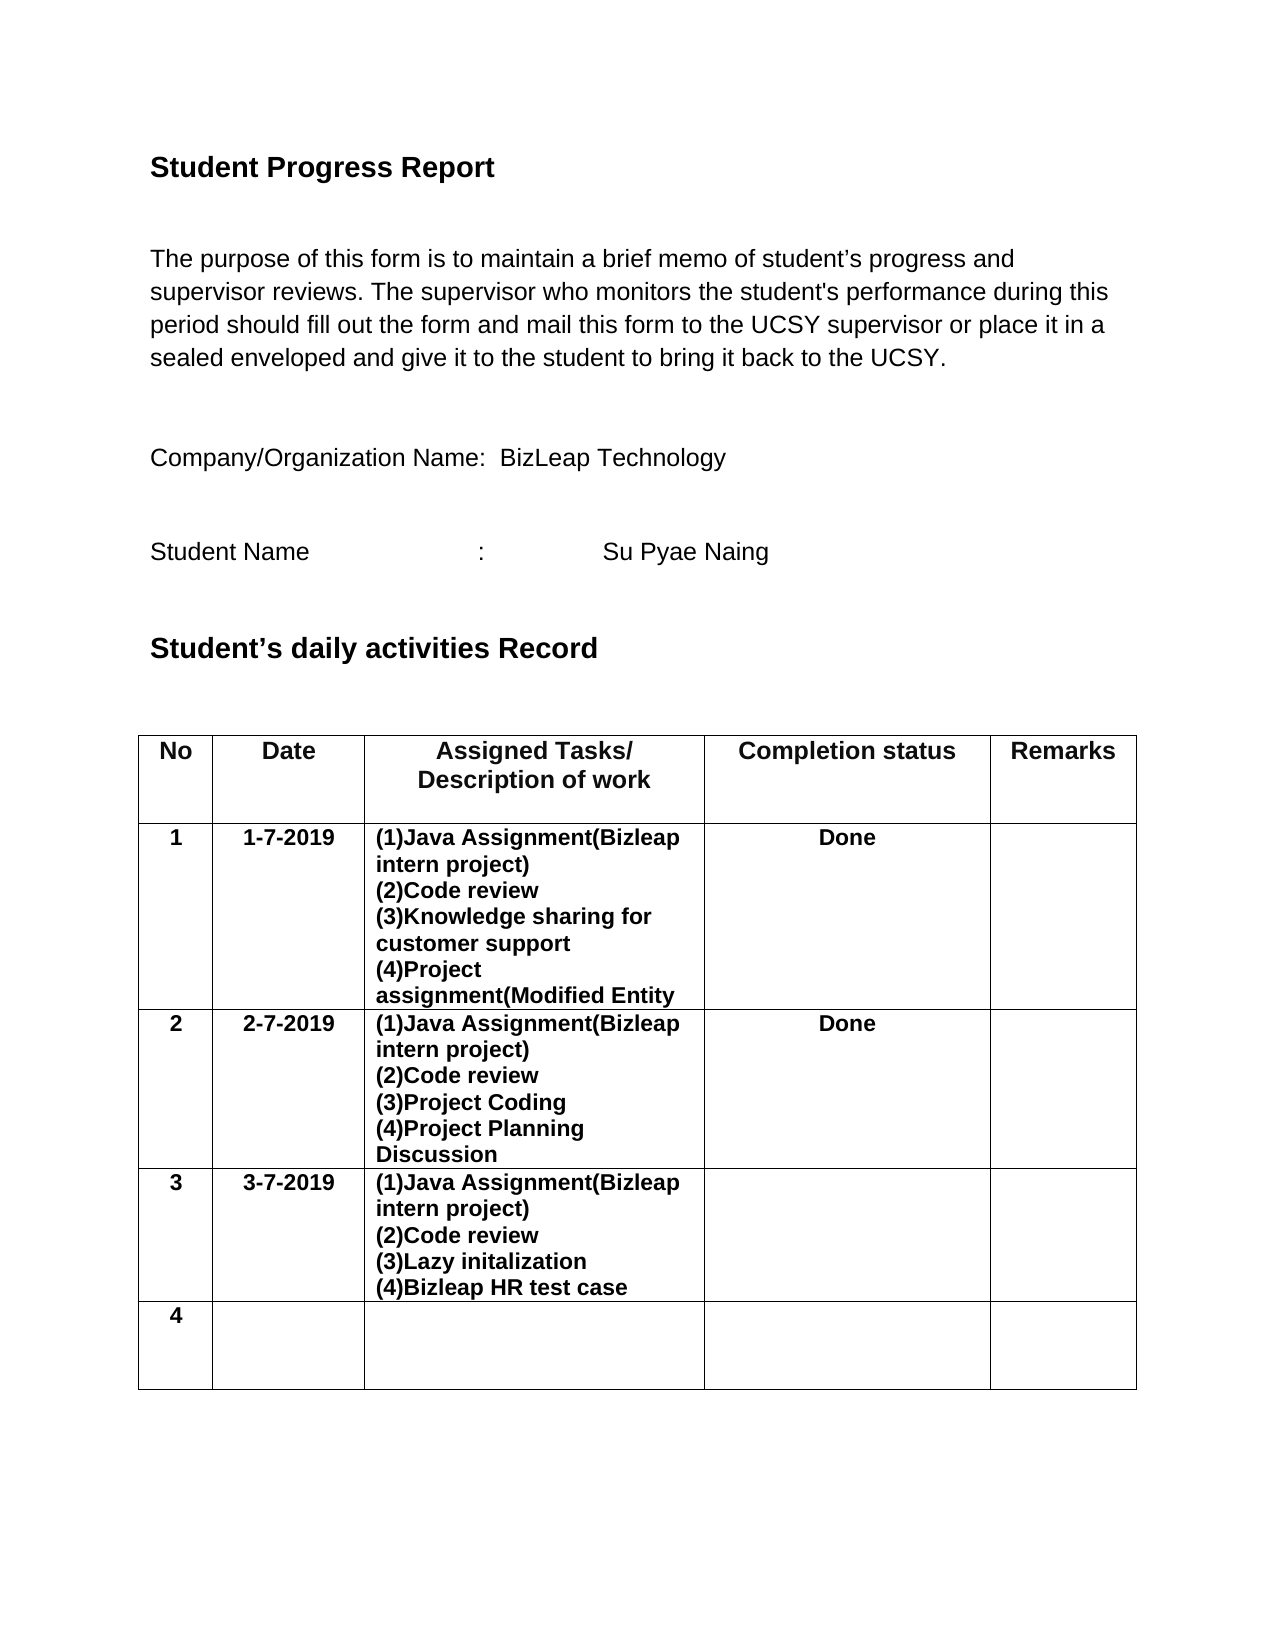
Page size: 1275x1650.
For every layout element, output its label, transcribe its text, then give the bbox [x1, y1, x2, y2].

table_cell 2 [139, 1010, 212, 1168]
table_header Assigned Tasks/ Description of work [365, 736, 704, 823]
table_cell 1 [139, 824, 212, 1009]
table_cell (1)Java Assignment(Bizleap intern project) (2)Code review (3)Knowledge sharing for customer support (4)Project assignment(Modified Entity [365, 824, 704, 1009]
text Student’s daily activities Record [150, 631, 1125, 664]
table_cell [705, 1169, 990, 1301]
table_header Remarks [991, 736, 1136, 823]
table_cell 1-7-2019 [213, 824, 364, 1009]
table_cell 3 [139, 1169, 212, 1301]
table_header Date [213, 736, 364, 823]
text Student Progress Report [150, 150, 1125, 183]
table_cell 2-7-2019 [213, 1010, 364, 1168]
text Company/Organization Name: BizLeap Technology [150, 443, 1125, 471]
table_cell [991, 824, 1136, 1009]
table_cell Done [705, 824, 990, 1009]
table_cell [991, 1169, 1136, 1301]
table_cell 4 [139, 1302, 212, 1389]
text Student Name : Su Pyae Naing [150, 537, 1125, 566]
table_header No [139, 736, 212, 823]
table_cell [991, 1010, 1136, 1168]
table_cell [365, 1302, 704, 1389]
table_cell (1)Java Assignment(Bizleap intern project) (2)Code review (3)Lazy initalization (4)Bizleap HR test case [365, 1169, 704, 1301]
table_cell Done [705, 1010, 990, 1168]
table_header Completion status [705, 736, 990, 823]
table_cell 3-7-2019 [213, 1169, 364, 1301]
table_cell [991, 1302, 1136, 1389]
text The purpose of this form is to maintain a brief memo of student’s progress and supervisor reviews. The supervisor who monitors the student's performance during this period should fill out the form and mail this form to the UCSY supervisor or place it in a sealed enveloped and give it to the student to bring it back to the UCSY. [150, 244, 1125, 372]
table_cell [213, 1302, 364, 1389]
table_cell [705, 1302, 990, 1389]
table_cell (1)Java Assignment(Bizleap intern project) (2)Code review (3)Project Coding (4)Project Planning Discussion [365, 1010, 704, 1168]
